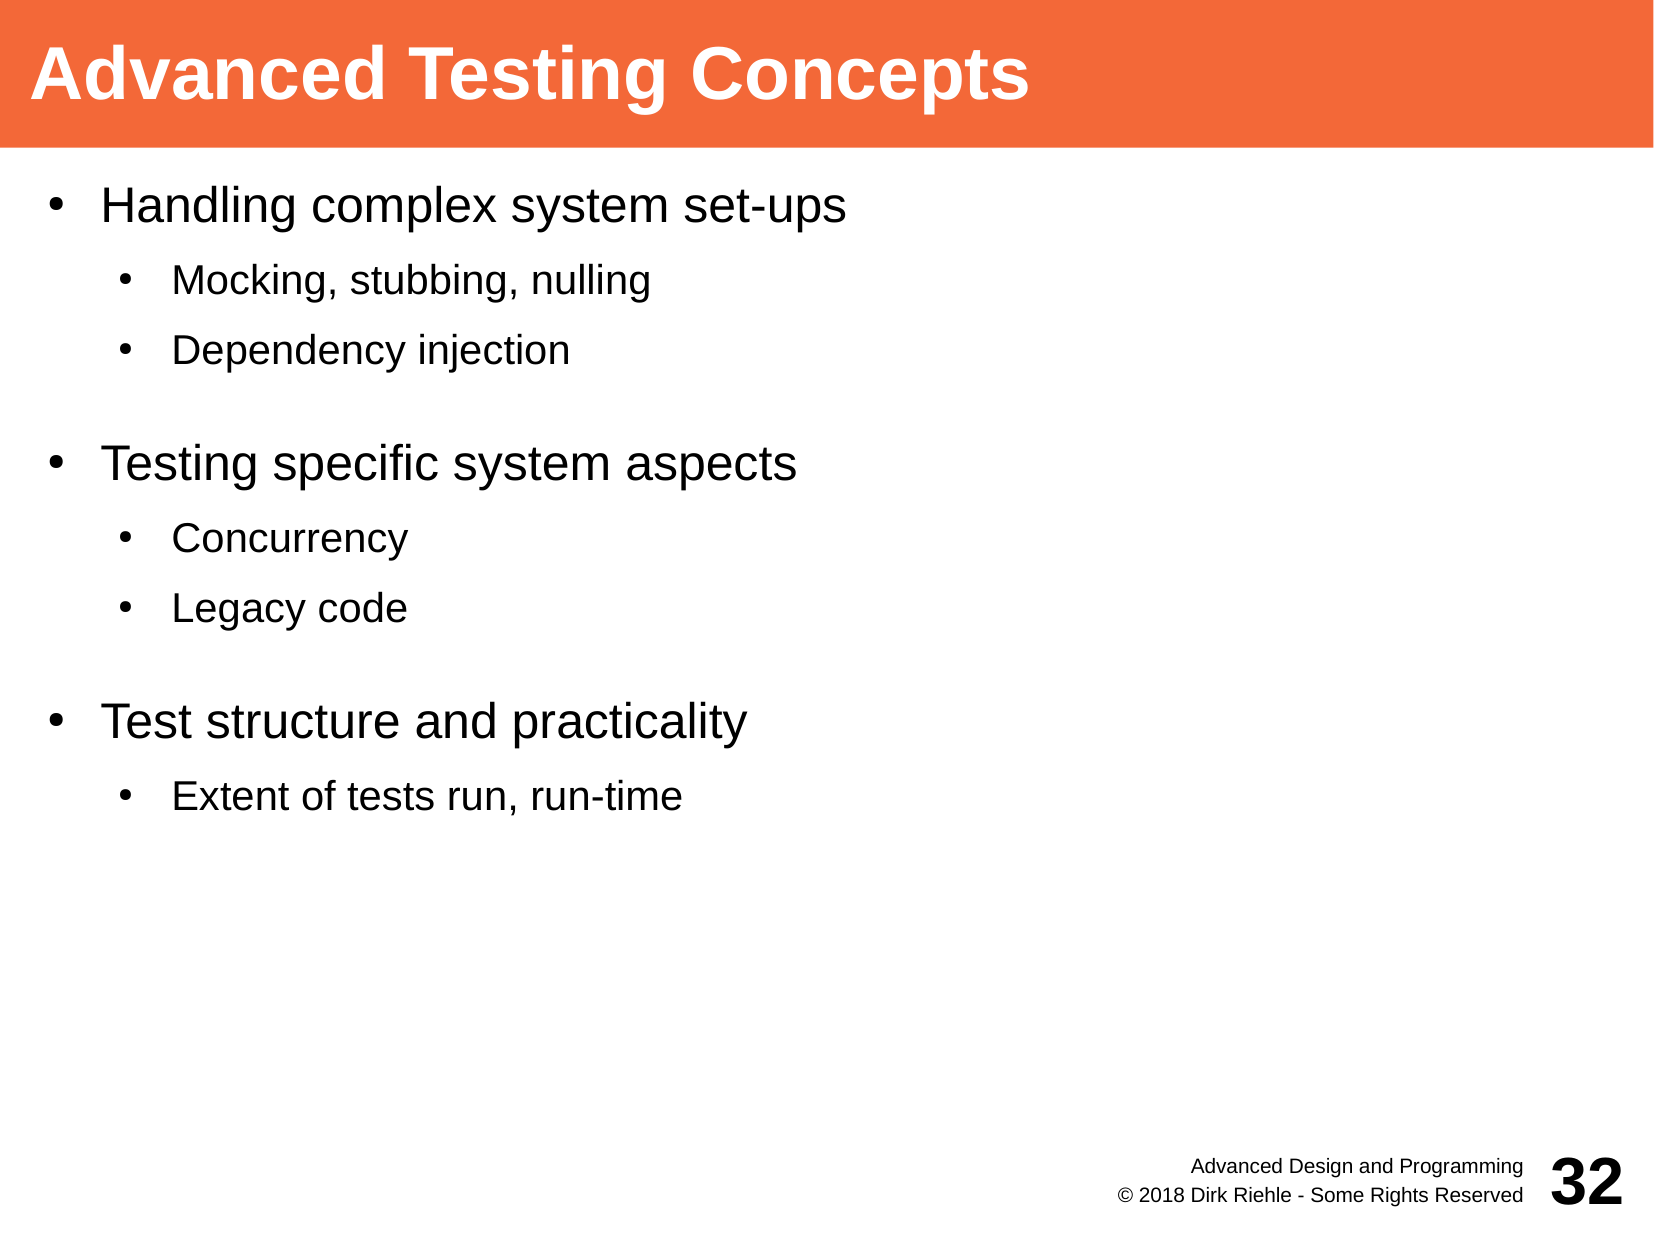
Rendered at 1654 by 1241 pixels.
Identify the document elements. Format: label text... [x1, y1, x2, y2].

list Handling complex system set-ups Mocking, stubbing, nulling Dependency injection Testing specific system aspects Concurrency Legacy code Test structure and practicality Extent of tests run, run-time [29, 177, 1625, 1063]
title Advanced Testing Concepts [0, 0, 1654, 148]
